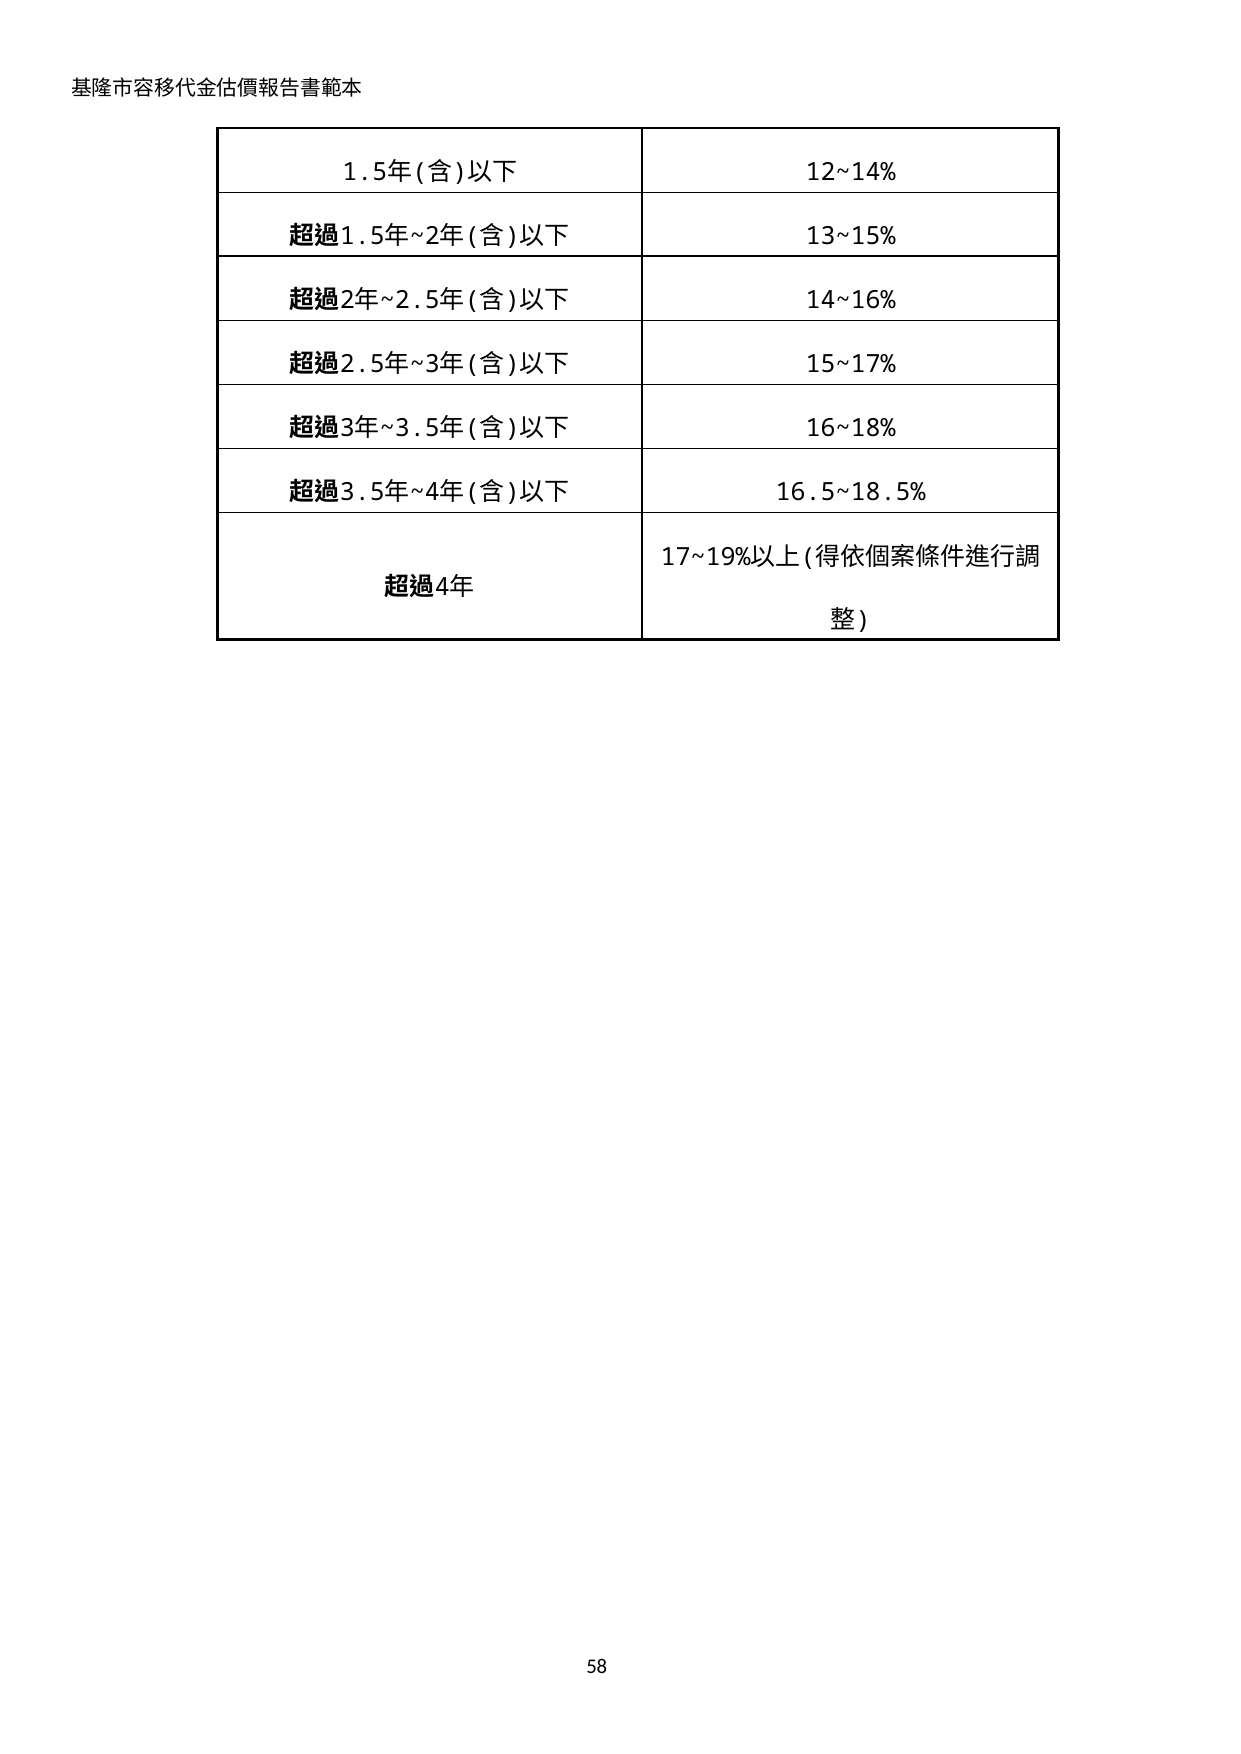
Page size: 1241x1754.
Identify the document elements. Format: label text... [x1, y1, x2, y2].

table_cell 超過2年~2.5年(含)以下 [219, 257, 641, 319]
table_cell 13~15% [643, 193, 1057, 255]
table_cell 14~16% [643, 257, 1057, 319]
table_cell 16~18% [643, 385, 1057, 448]
table_cell 1.5年(含)以下 [219, 129, 641, 191]
table_cell 17~19%以上(得依個案條件進行調整) [643, 513, 1057, 638]
table_cell 16.5~18.5% [643, 449, 1057, 512]
table_cell 超過2.5年~3年(含)以下 [219, 321, 641, 383]
table_cell 超過3年~3.5年(含)以下 [219, 385, 641, 448]
table_cell 超過1.5年~2年(含)以下 [219, 193, 641, 255]
table_cell 12~14% [643, 129, 1057, 191]
table_cell 15~17% [643, 321, 1057, 383]
table_cell 超過4年 [219, 513, 641, 638]
table_cell 超過3.5年~4年(含)以下 [219, 449, 641, 512]
